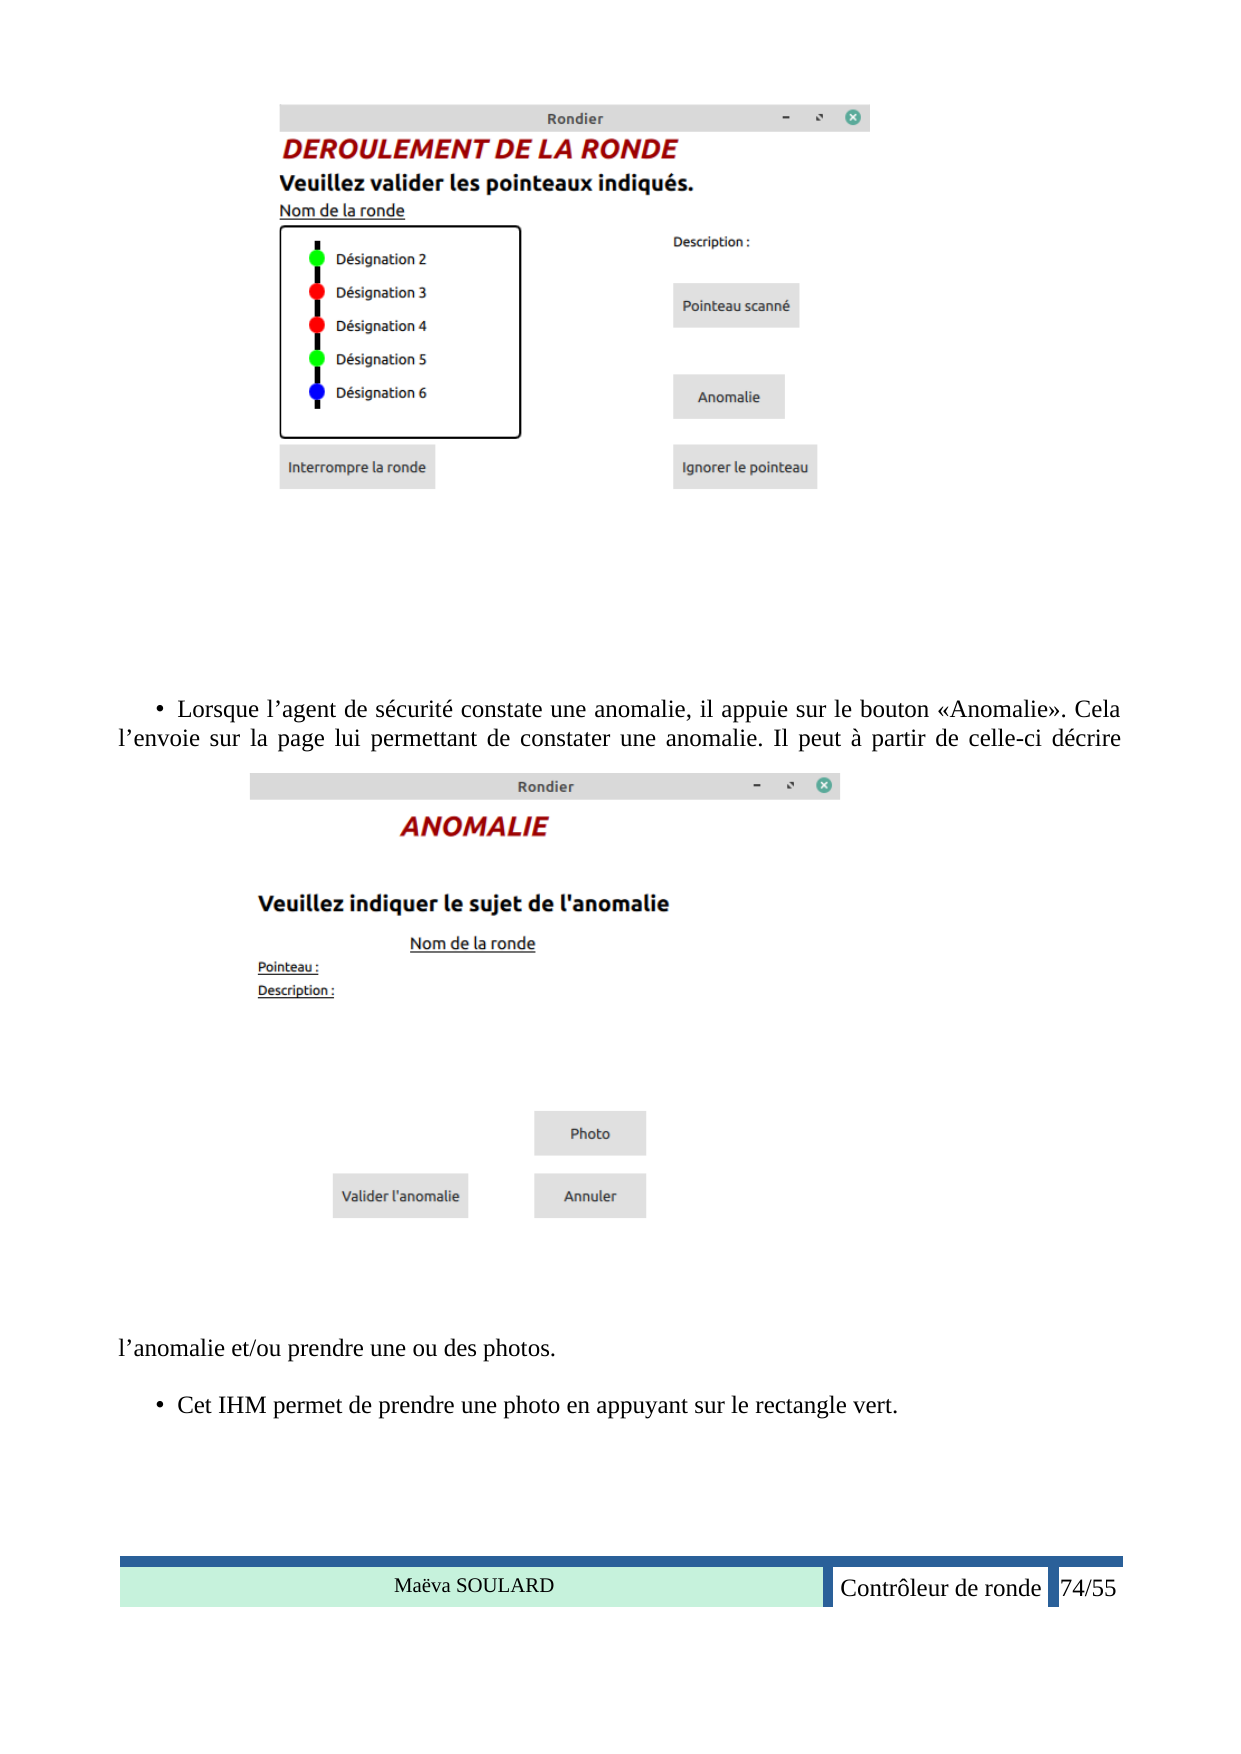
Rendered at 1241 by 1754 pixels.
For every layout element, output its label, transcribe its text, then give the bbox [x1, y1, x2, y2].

list Cet IHM permet de prendre une photo en appuyant sur le rectangle vert. [118, 1390, 1122, 1419]
list Lorsque l’agent de sécurité constate une anomalie, il appuie sur le bouton «Anomalie». Cela l’envoie sur la page lui permettant de constater une anomalie. Il peut à partir de celle-ci décrire l’anomalie et/ou prendre une ou des photos. [118, 694, 1122, 1362]
picture [279, 104, 870, 666]
picture [249, 773, 841, 1333]
